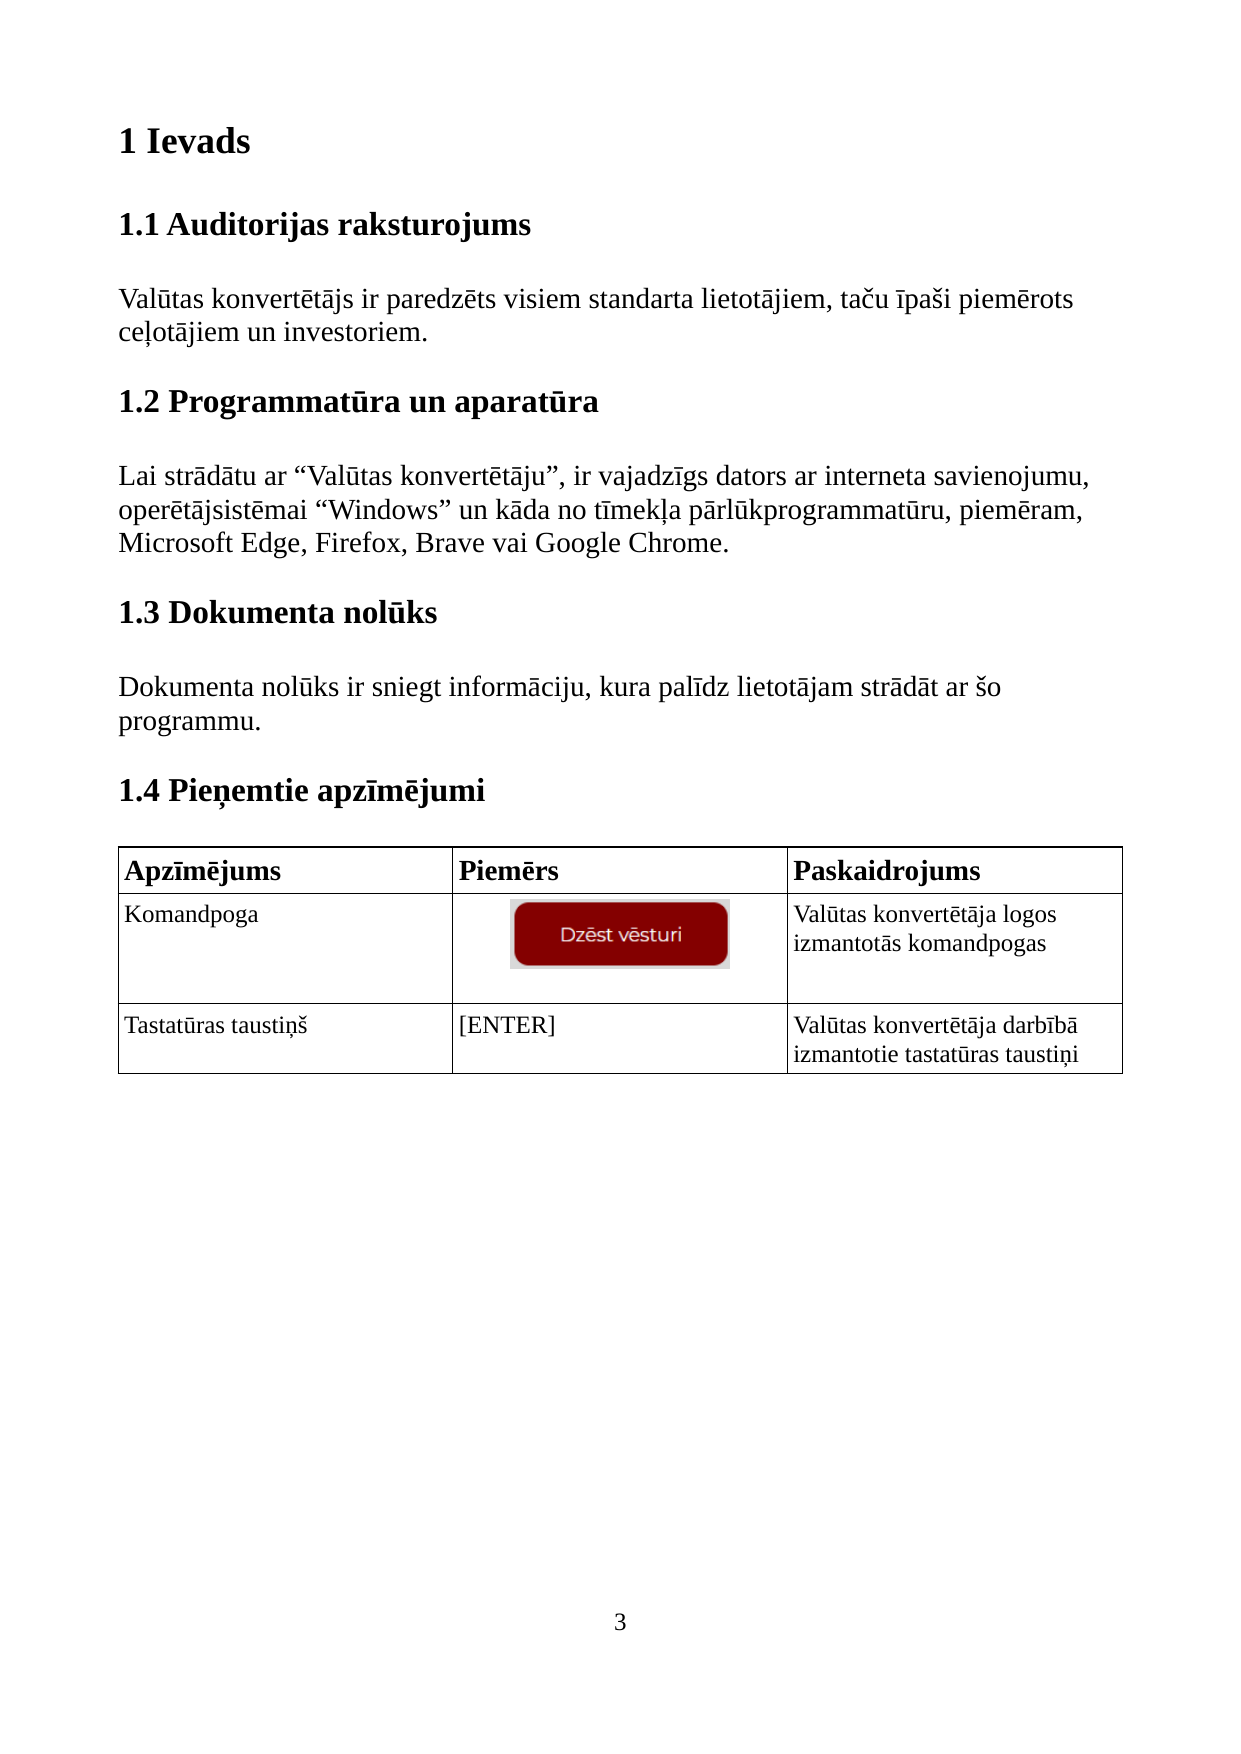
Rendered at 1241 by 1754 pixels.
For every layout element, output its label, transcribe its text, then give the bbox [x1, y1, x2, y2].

text 1.4 Pieņemtie apzīmējumi [118, 770, 1122, 808]
text 1.3 Dokumenta nolūks [118, 592, 1122, 631]
text Dokumenta nolūks ir sniegt informāciju, kura palīdz lietotājam strādāt ar šo programmu. [118, 669, 1122, 736]
picture [510, 899, 730, 969]
table_cell [453, 894, 787, 1003]
table_header Apzīmējums [119, 848, 452, 892]
table_cell Tastatūras taustiņš [119, 1004, 452, 1073]
text 1.1 Auditorijas raksturojums [118, 204, 1122, 243]
text 1.2 Programmatūra un aparatūra [118, 382, 1122, 420]
table_header Paskaidrojums [788, 848, 1122, 892]
table_header Piemērs [453, 848, 787, 892]
table_cell Komandpoga [119, 894, 452, 1003]
text Lai strādātu ar “Valūtas konvertētāju”, ir vajadzīgs dators ar interneta savienojumu, operētājsistēmai “Windows” un kāda no tīmekļa pārlūkprogrammatūru, piemēram, Microsoft Edge, Firefox, Brave vai Google Chrome. [118, 458, 1122, 559]
table_cell Valūtas konvertētāja logos izmantotās komandpogas [788, 894, 1122, 1003]
table_cell [ENTER] [453, 1004, 787, 1073]
text Valūtas konvertētājs ir paredzēts visiem standarta lietotājiem, taču īpaši piemērots ceļotājiem un investoriem. [118, 281, 1122, 348]
table_cell Valūtas konvertētāja darbībā izmantotie tastatūras taustiņi [788, 1004, 1122, 1073]
text 1 Ievads [118, 118, 1122, 161]
